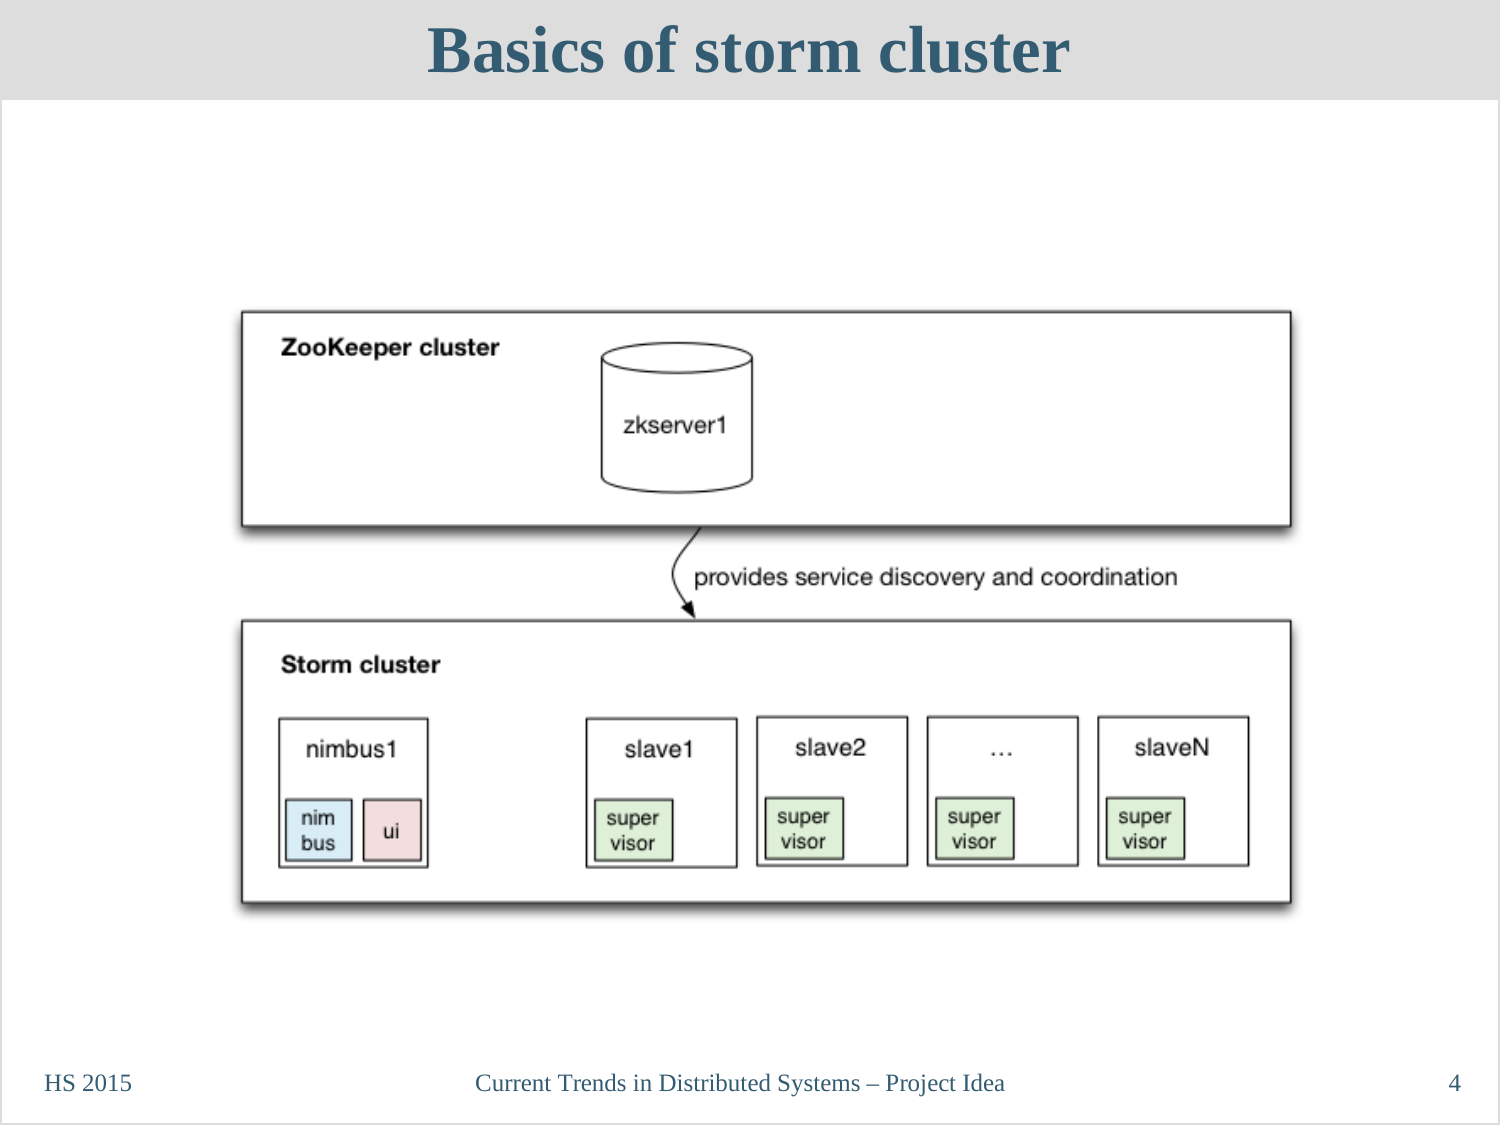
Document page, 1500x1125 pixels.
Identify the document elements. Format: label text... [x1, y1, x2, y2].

text_box HS 2015 [29, 1058, 195, 1097]
text_box [1375, 1058, 1477, 1097]
title Basics of storm cluster [0, 0, 1500, 100]
picture [206, 285, 1324, 945]
text_box Current Trends in Distributed Systems – Project Idea [300, 1058, 1201, 1107]
